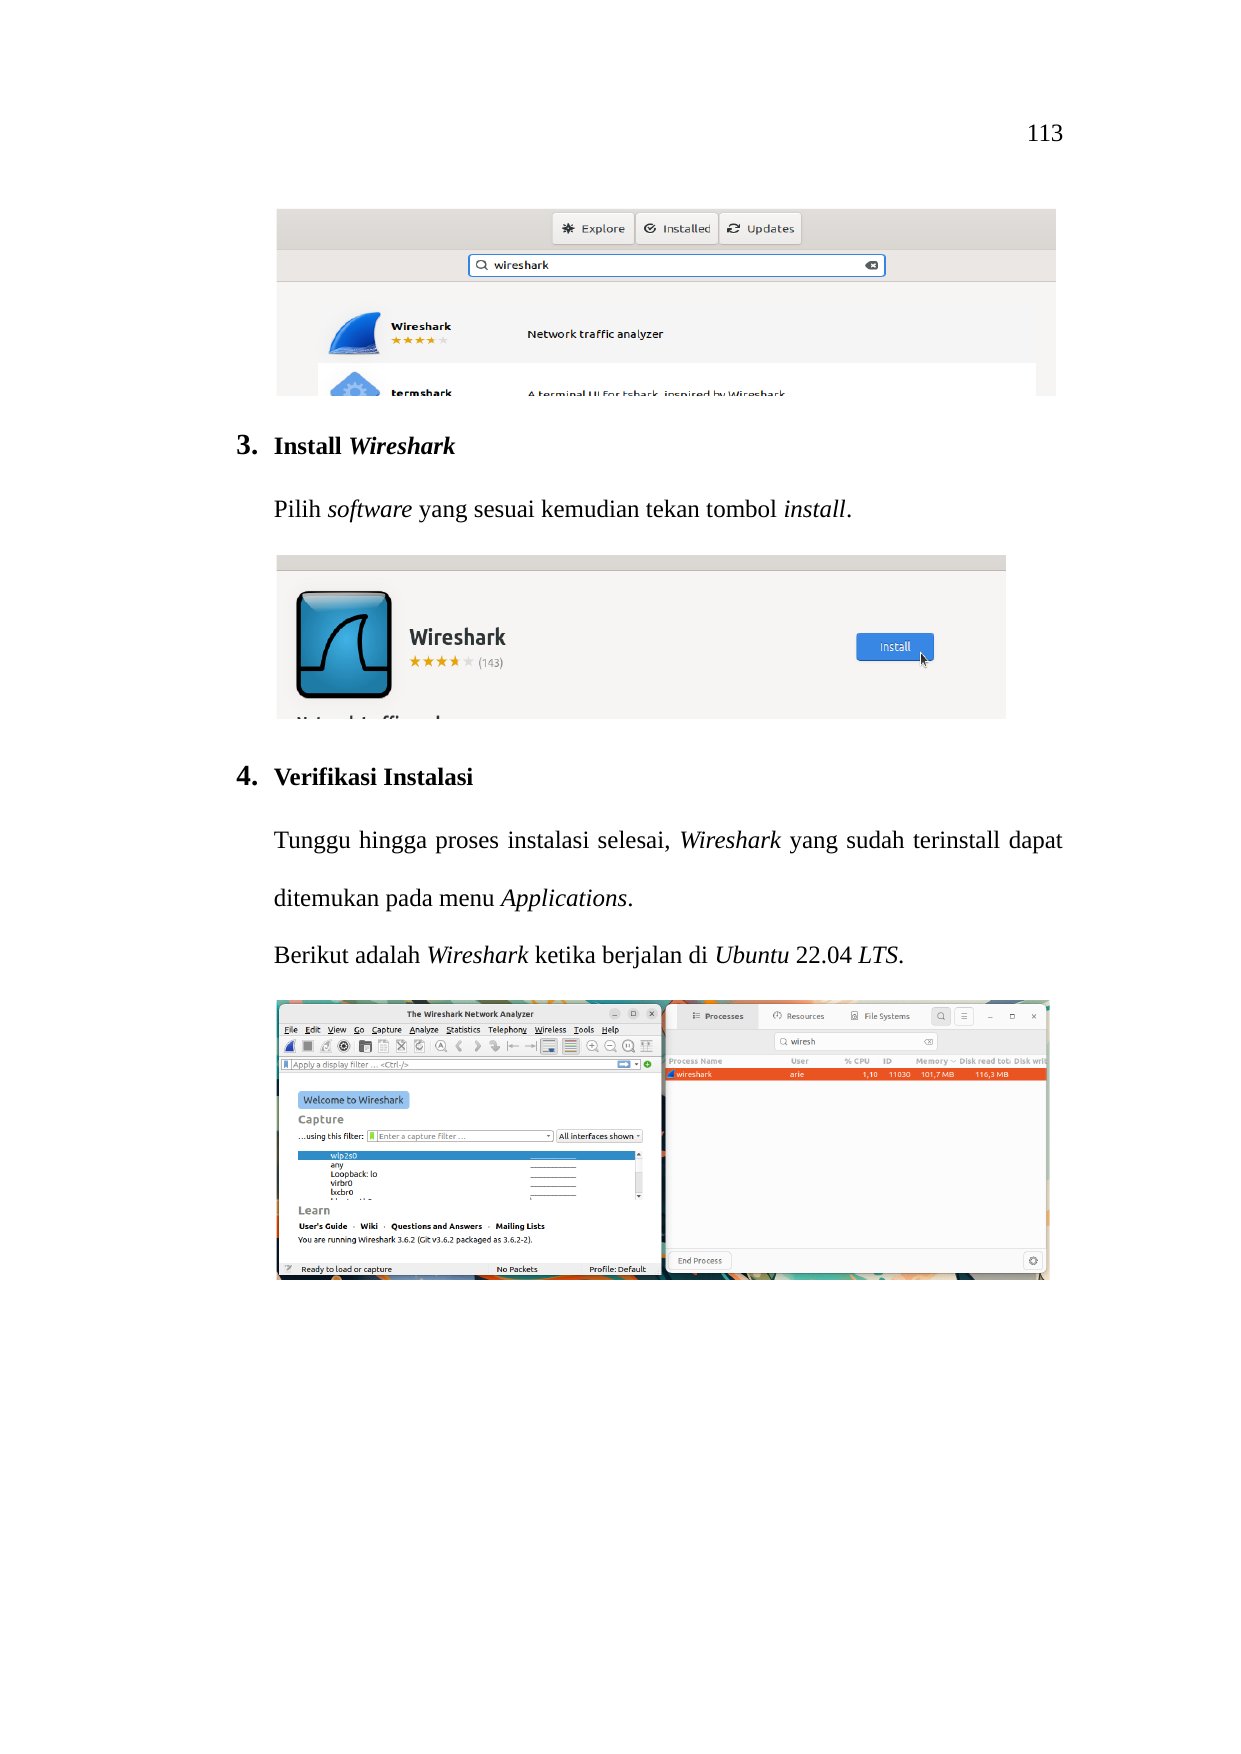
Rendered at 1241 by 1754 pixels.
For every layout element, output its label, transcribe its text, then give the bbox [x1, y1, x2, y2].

list Tunggu hingga proses instalasi selesai, Wireshark yang sudah terinstall dapat ditemukan pada menu Applications. [236, 825, 1063, 911]
list Verifikasi Instalasi [236, 758, 1063, 792]
picture [276, 555, 1006, 569]
list Berikut adalah Wireshark ketika berjalan di Ubuntu 22.04 LTS. [236, 940, 1063, 969]
picture [276, 1000, 1050, 1280]
list Pilih software yang sesuai kemudian tekan tombol install. [236, 494, 1063, 523]
list Install Wireshark [236, 427, 1063, 461]
